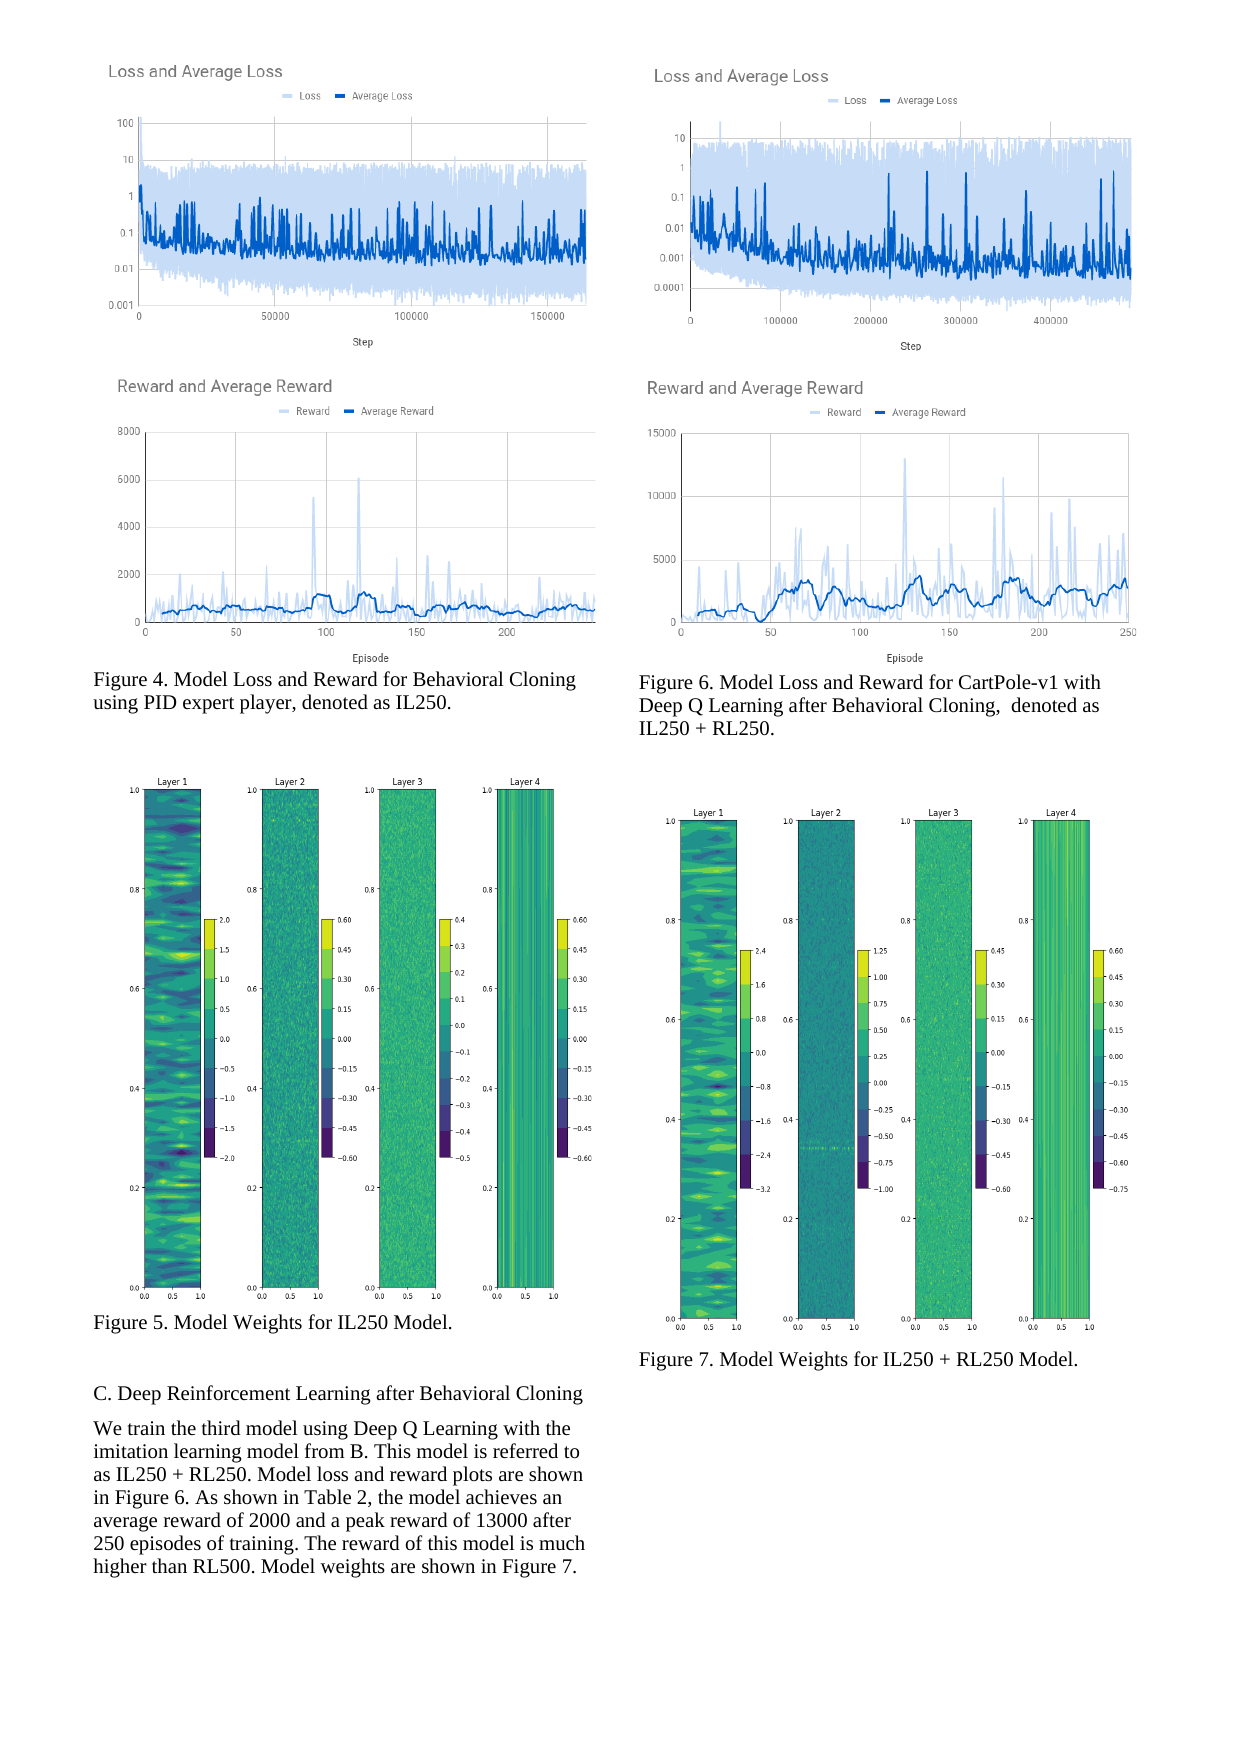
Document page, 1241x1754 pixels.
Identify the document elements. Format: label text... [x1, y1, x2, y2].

text Figure 6. Model Loss and Reward for CartPole-v1 with Deep Q Learning after Behavioral Cloning, denoted as IL250 + RL250. [639, 671, 1147, 740]
text C. Deep Reinforcement Learning after Behavioral Cloning [93, 1382, 601, 1405]
picture [638, 52, 1140, 351]
picture [93, 54, 597, 360]
text We train the third model using Deep Q Learning with the imitation learning model from B. This model is referred to as IL250 + RL250. Model loss and reward plots are shown in Figure 6. As shown in Table 2, the model achieves an average reward of 2000 and a peak reward of 13000 after 250 episodes of training. The reward of this model is much higher than RL500. Model weights are shown in Figure 7. [93, 1417, 601, 1578]
text Figure 7. Model Weights for IL250 + RL250 Model. [639, 1319, 1147, 1371]
picture [638, 371, 1137, 670]
picture [126, 773, 592, 1299]
picture [660, 803, 1133, 1336]
text Figure 4. Model Loss and Reward for Behavioral Cloning using PID expert player, denoted as IL250. [93, 56, 601, 714]
picture [102, 369, 607, 668]
text Figure 5. Model Weights for IL250 Model. [93, 1292, 601, 1334]
